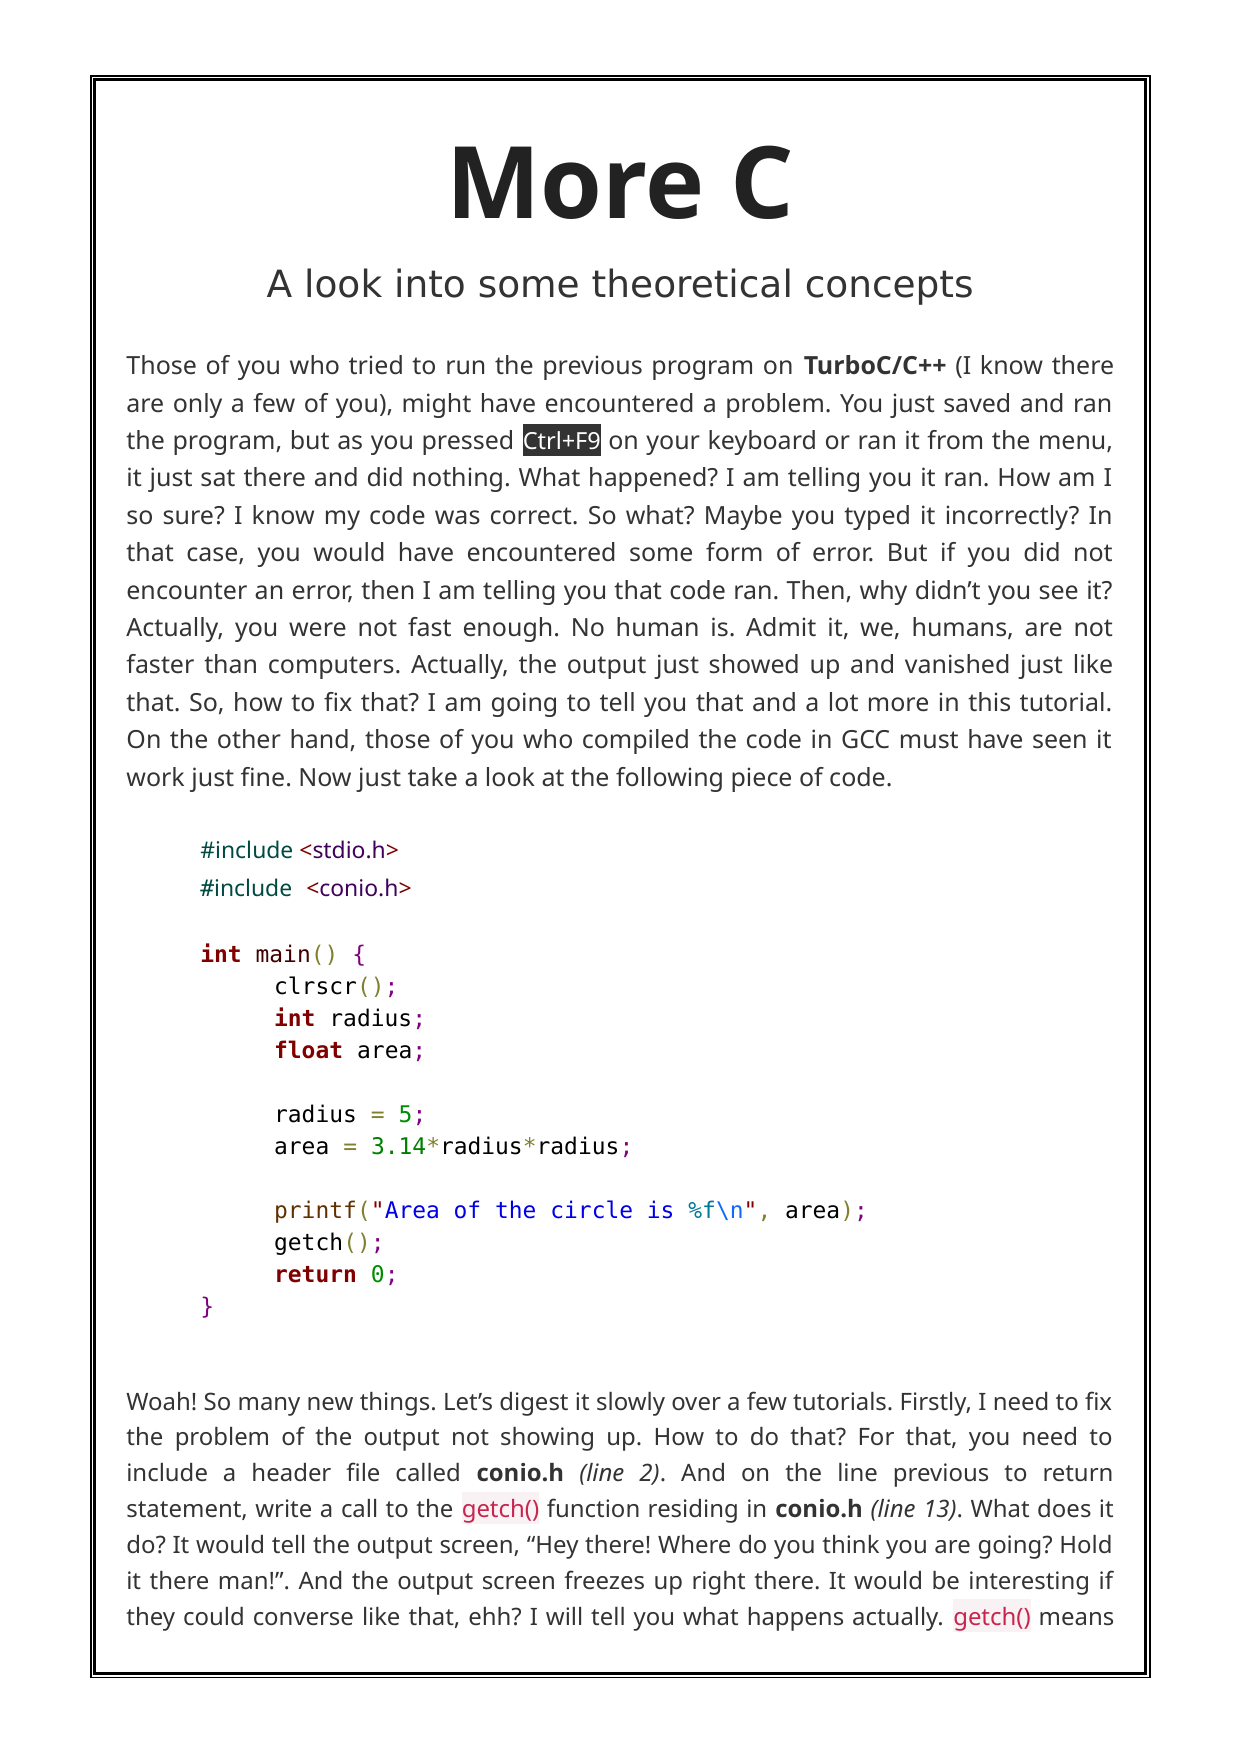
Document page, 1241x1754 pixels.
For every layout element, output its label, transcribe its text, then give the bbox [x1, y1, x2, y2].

text clrscr(); [126, 973, 1114, 1000]
text return 0; [126, 1261, 1114, 1288]
text } [126, 1293, 1114, 1319]
subtitle More C [126, 111, 1114, 247]
text area = 3.14*radius*radius; [126, 1133, 1114, 1160]
text printf("Area of the circle is %f\n", area); [126, 1197, 1114, 1224]
text int radius; [126, 1005, 1114, 1032]
text #include <stdio.h> [126, 834, 1114, 865]
text float area; [126, 1037, 1114, 1064]
text getch(); [126, 1229, 1114, 1256]
text Woah! So many new things. Let’s digest it slowly over a few tutorials. Firstly, I need to fix the problem of the output not showing up. How to do that? For that, you need to include a header file called conio.h (line 2). And on the line previous to return statement, write a call to the getch() function residing in conio.h (line 13). What does it do? It would tell the output screen, “Hey there! Where do you think you are going? Hold it there man!”. And the output screen freezes up right there. It would be interesting if they could converse like that, ehh? I will tell you what happens actually. getch() means [126, 1384, 1114, 1632]
text #include <conio.h> [126, 872, 1114, 903]
text radius = 5; [126, 1101, 1114, 1128]
text int main() { [126, 941, 1114, 968]
text Those of you who tried to run the previous program on TurboC/C++ (I know there are only a few of you), might have encountered a problem. You just saved and ran the program, but as you pressed Ctrl+F9 on your keyboard or ran it from the menu, it just sat there and did nothing. What happened? I am telling you it ran. How am I so sure? I know my code was correct. So what? Maybe you typed it incorrectly? In that case, you would have encountered some form of error. But if you did not encounter an error, then I am telling you that code ran. Then, why didn’t you see it? Actually, you were not fast enough. No human is. Admit it, we, humans, are not faster than computers. Actually, the output just showed up and vanished just like that. So, how to fix that? I am going to tell you that and a lot more in this tutorial. On the other hand, those of you who compiled the code in GCC must have seen it work just fine. Now just take a look at the following piece of code. [126, 348, 1114, 793]
subtitle A look into some theoretical concepts [126, 262, 1114, 306]
